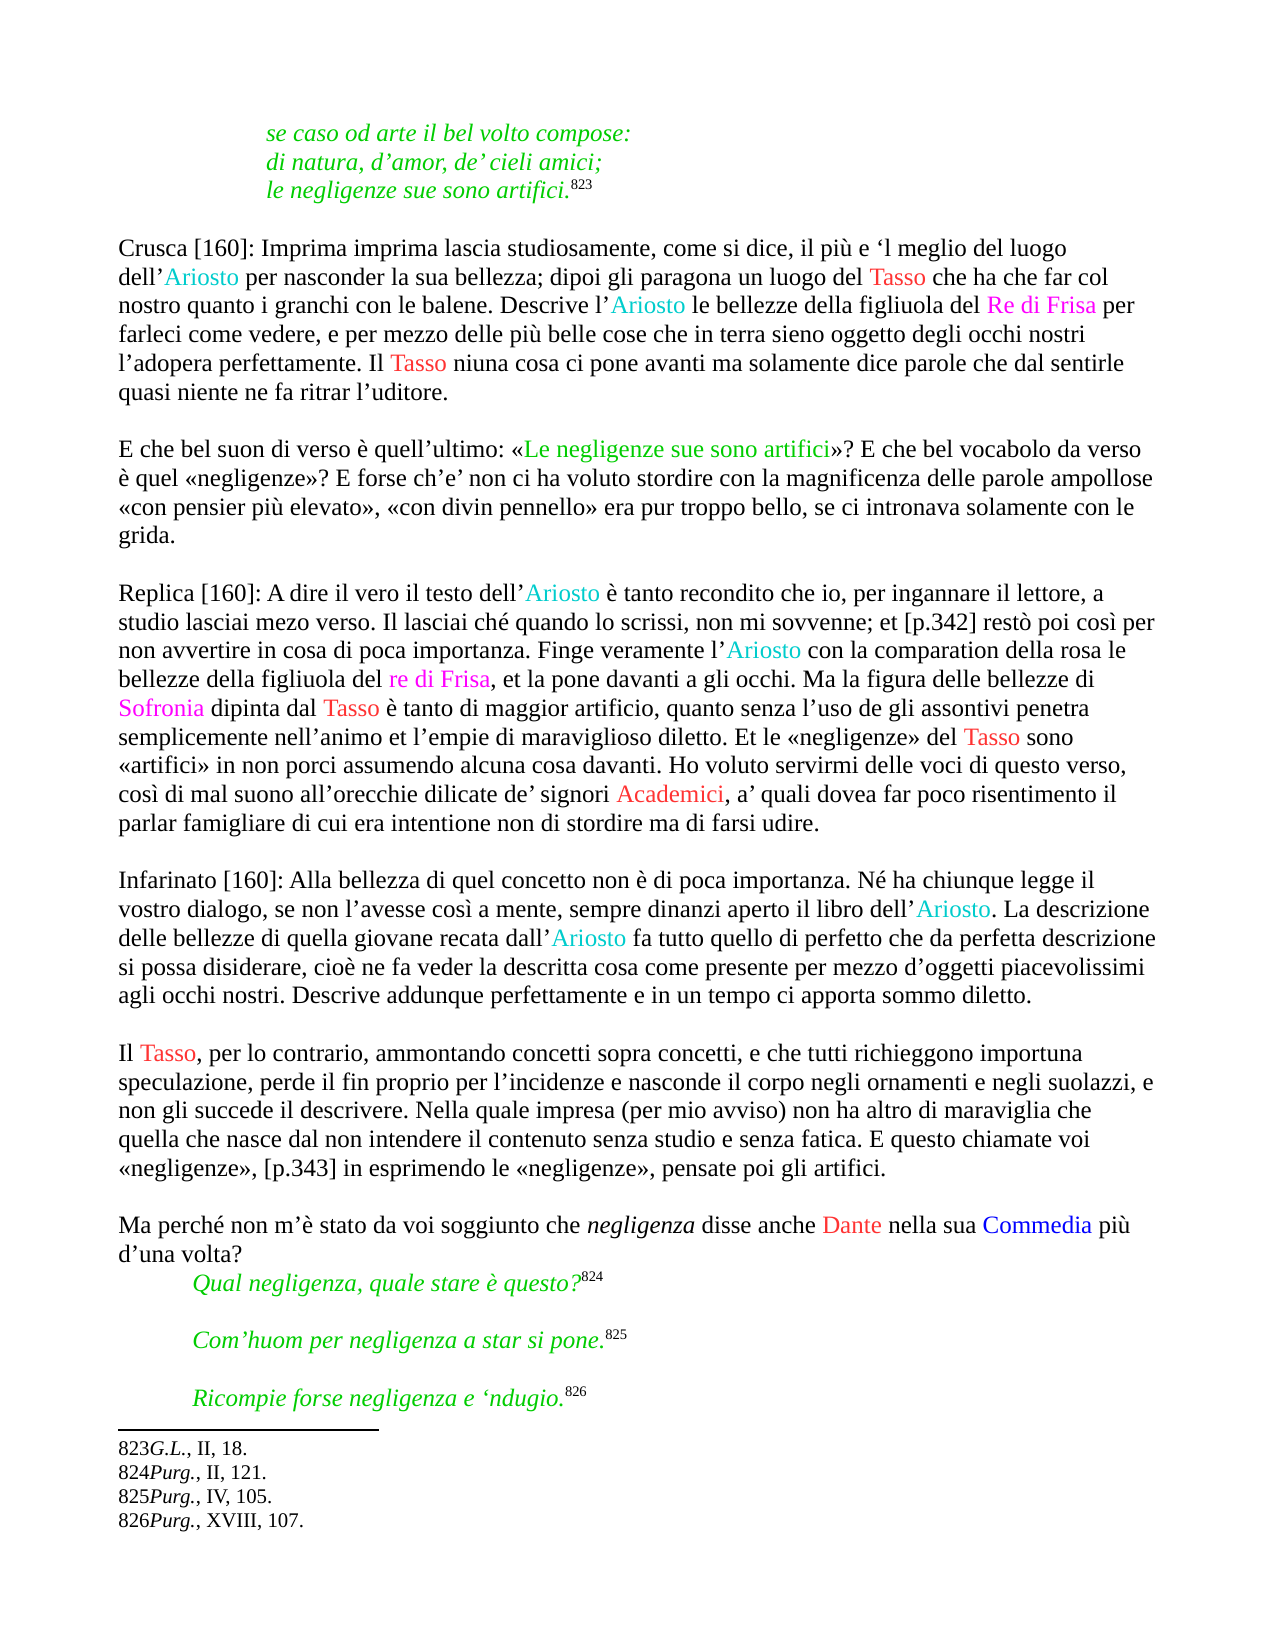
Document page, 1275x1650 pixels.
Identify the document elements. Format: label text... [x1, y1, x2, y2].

text G.L., II, 18. [118, 1436, 1157, 1460]
text Crusca [160]: Imprima imprima lascia studiosamente, come si dice, il più e ‘l meglio del luogo dell’Ariosto per nasconder la sua bellezza; dipoi gli paragona un luogo del Tasso che ha che far col nostro quanto i granchi con le balene. Descrive l’Ariosto le bellezze della figliuola del Re di Frisa per farleci come vedere, e per mezzo delle più belle cose che in terra sieno oggetto degli occhi nostri l’adopera perfettamente. Il Tasso niuna cosa ci pone avanti ma solamente dice parole che dal sentirle quasi niente ne fa ritrar l’uditore. [118, 233, 1157, 406]
text di natura, d’amor, de’ cieli amici; [192, 147, 1157, 176]
text Ricompie forse negligenza e ‘ndugio. [118, 1383, 1157, 1412]
text le negligenze sue sono artifici. [192, 176, 1157, 204]
text Purg., II, 121. [118, 1460, 1157, 1484]
text Il Tasso, per lo contrario, ammontando concetti sopra concetti, e che tutti richieggono importuna speculazione, perde il fin proprio per l’incidenze e nasconde il corpo negli ornamenti e negli suolazzi, e non gli succede il descrivere. Nella quale impresa (per mio avviso) non ha altro di maraviglia che quella che nasce dal non intendere il contenuto senza studio e senza fatica. E questo chiamate voi «negligenze», [p.343] in esprimendo le «negligenze», pensate poi gli artifici. [118, 1038, 1157, 1182]
text Purg., IV, 105. [118, 1484, 1157, 1508]
text Com’huom per negligenza a star si pone. [118, 1326, 1157, 1354]
text Qual negligenza, quale stare è questo? [118, 1268, 1157, 1297]
text se caso od arte il bel volto compose: [192, 118, 1157, 147]
text E che bel suon di verso è quell’ultimo: «Le negligenze sue sono artifici»? E che bel vocabolo da verso è quel «negligenze»? E forse ch’e’ non ci ha voluto stordire con la magnificenza delle parole ampollose «con pensier più elevato», «con divin pennello» era pur troppo bello, se ci intronava solamente con le grida. [118, 434, 1157, 549]
text Infarinato [160]: Alla bellezza di quel concetto non è di poca importanza. Né ha chiunque legge il vostro dialogo, se non l’avesse così a mente, sempre dinanzi aperto il libro dell’Ariosto. La descrizione delle bellezze di quella giovane recata dall’Ariosto fa tutto quello di perfetto che da perfetta descrizione si possa disiderare, cioè ne fa veder la descritta cosa come presente per mezzo d’oggetti piacevolissimi agli occhi nostri. Descrive addunque perfettamente e in un tempo ci apporta sommo diletto. [118, 866, 1157, 1009]
text Ma perché non m’è stato da voi soggiunto che negligenza disse anche Dante nella sua Commedia più d’una volta? [118, 1211, 1157, 1268]
text Replica [160]: A dire il vero il testo dell’Ariosto è tanto recondito che io, per ingannare il lettore, a studio lasciai mezo verso. Il lasciai ché quando lo scrissi, non mi sovvenne; et [p.342] restò poi così per non avvertire in cosa di poca importanza. Finge veramente l’Ariosto con la comparation della rosa le bellezze della figliuola del re di Frisa, et la pone davanti a gli occhi. Ma la figura delle bellezze di Sofronia dipinta dal Tasso è tanto di maggior artificio, quanto senza l’uso de gli assontivi penetra semplicemente nell’animo et l’empie di maraviglioso diletto. Et le «negligenze» del Tasso sono «artifici» in non porci assumendo alcuna cosa davanti. Ho voluto servirmi delle voci di questo verso, così di mal suono all’orecchie dilicate de’ signori Academici, a’ quali dovea far poco risentimento il parlar famigliare di cui era intentione non di stordire ma di farsi udire. [118, 578, 1157, 837]
text Purg., XVIII, 107. [118, 1508, 1157, 1532]
